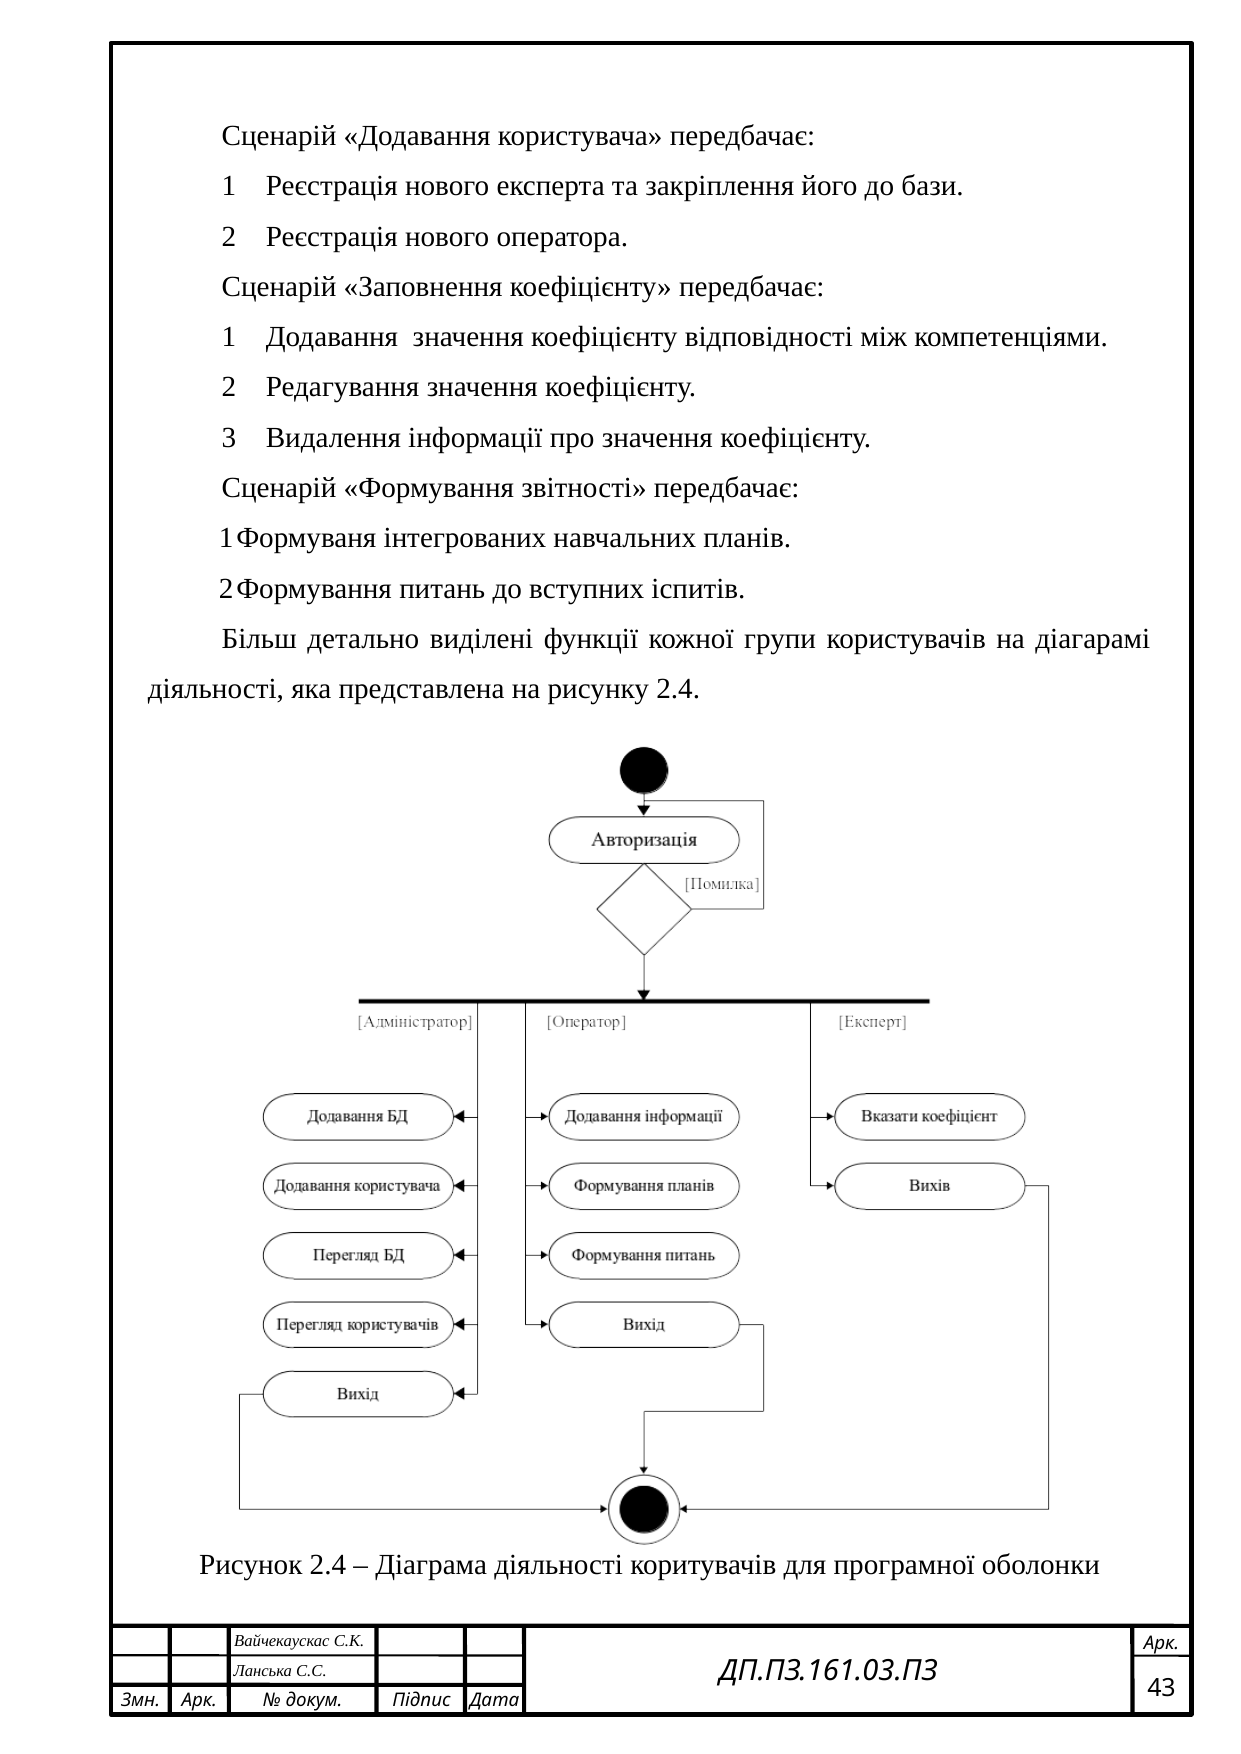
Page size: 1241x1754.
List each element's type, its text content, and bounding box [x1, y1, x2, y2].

text 2 Редагування значення коефіцієнту. [148, 369, 1152, 403]
text 1 Реєстрація нового експерта та закріплення його до бази. [148, 168, 1152, 202]
list Формування питань до вступних іспитів. [148, 571, 1152, 604]
text Сценарій «Заповнення коефіцієнту» передбачає: [148, 269, 1152, 302]
text 1 Додавання значення коефіцієнту відповідності між компетенціями. [148, 319, 1152, 353]
text Рисунок 2.4 – Діаграма діяльності коритувачів для програмної оболонки [148, 722, 1152, 1581]
text Сценарій «Формування звітності» передбачає: [148, 470, 1152, 504]
picture [215, 743, 1120, 1548]
text 2 Реєстрація нового оператора. [148, 219, 1152, 252]
text Більш детально виділені функції кожної групи користувачів на діагарамі діяльності, яка представлена на рисунку 2.4. [148, 621, 1152, 705]
list Формуваня інтегрованих навчальних планів. [148, 521, 1152, 554]
text 3 Видалення інформації про значення коефіцієнту. [148, 420, 1152, 453]
text Сценарій «Додавання користувача» передбачає: [148, 118, 1152, 152]
